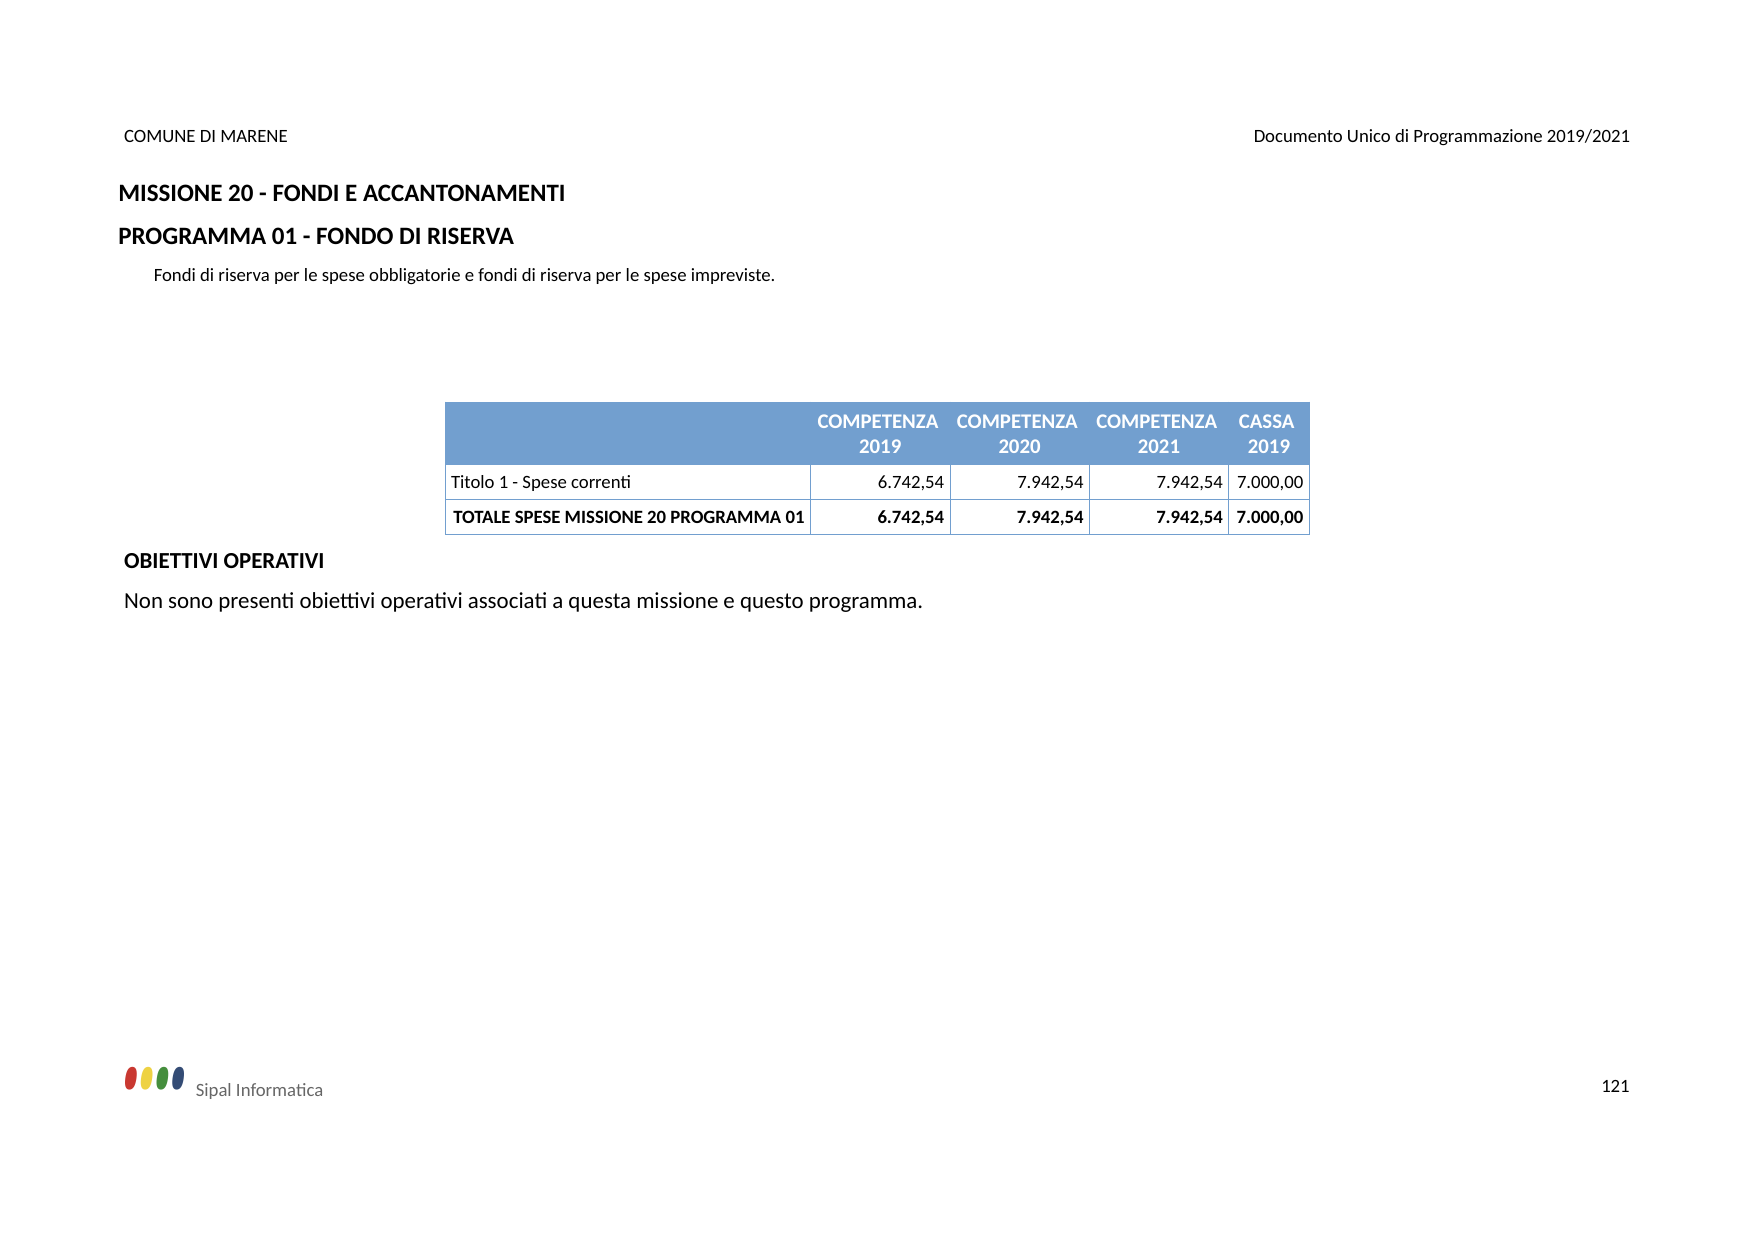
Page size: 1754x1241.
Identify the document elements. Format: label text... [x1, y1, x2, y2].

table_cell 7.942,54 [1090, 500, 1228, 534]
text Programma 01 - Fondo di riserva [118, 220, 1612, 251]
table_header [118, 396, 1636, 541]
table_header [446, 403, 810, 464]
table_cell Non sono presenti obiettivi operativi associati a questa missione e questo programma. [118, 580, 1636, 619]
table_cell 7.000,00 [1229, 465, 1309, 499]
table_cell 6.742,54 [811, 500, 950, 534]
table_cell 7.942,54 [951, 465, 1089, 499]
text Fondi di riserva per le spese obbligatorie e fondi di riserva per le spese impreviste. [153, 263, 1636, 286]
text Missione 20 - Fondi e accantonamenti [118, 177, 1612, 208]
table_cell OBIETTIVI OPERATIVI [118, 541, 1636, 580]
table_header CASSA 2019 [1229, 403, 1309, 464]
table_cell 7.942,54 [951, 500, 1089, 534]
table_header COMPETENZA 2019 [811, 403, 950, 464]
table_cell 7.000,00 [1229, 500, 1309, 534]
table_cell Titolo 1 - Spese correnti [446, 465, 810, 499]
table_cell TOTALE SPESE MISSIONE 20 PROGRAMMA 01 [446, 500, 810, 534]
table_header COMPETENZA 2021 [1090, 403, 1228, 464]
table_header COMPETENZA 2020 [951, 403, 1089, 464]
table_cell 7.942,54 [1090, 465, 1228, 499]
table_cell 6.742,54 [811, 465, 950, 499]
